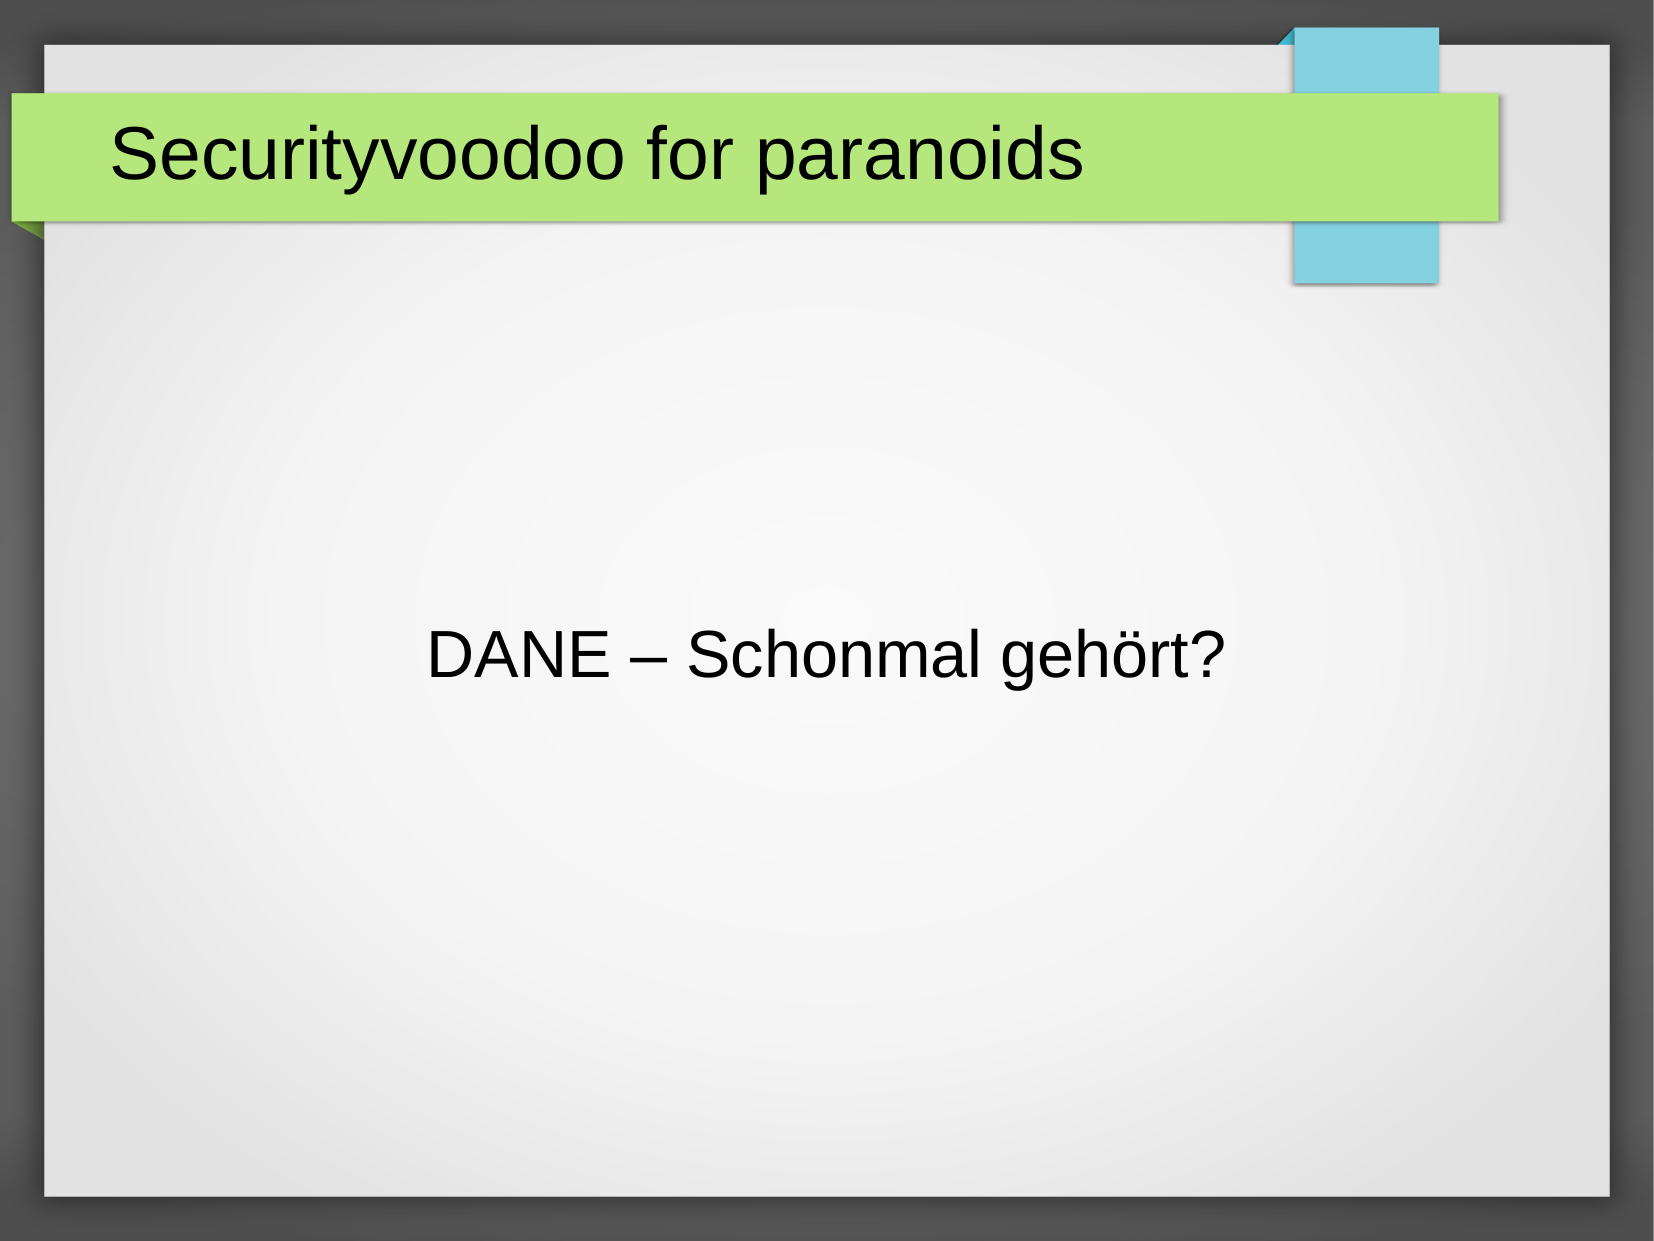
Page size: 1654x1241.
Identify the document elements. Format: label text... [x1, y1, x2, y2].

subtitle DANE – Schonmal gehört? [82, 295, 1571, 1015]
picture [0, 0, 1654, 1241]
title Securityvoodoo for paranoids [82, 94, 1264, 213]
